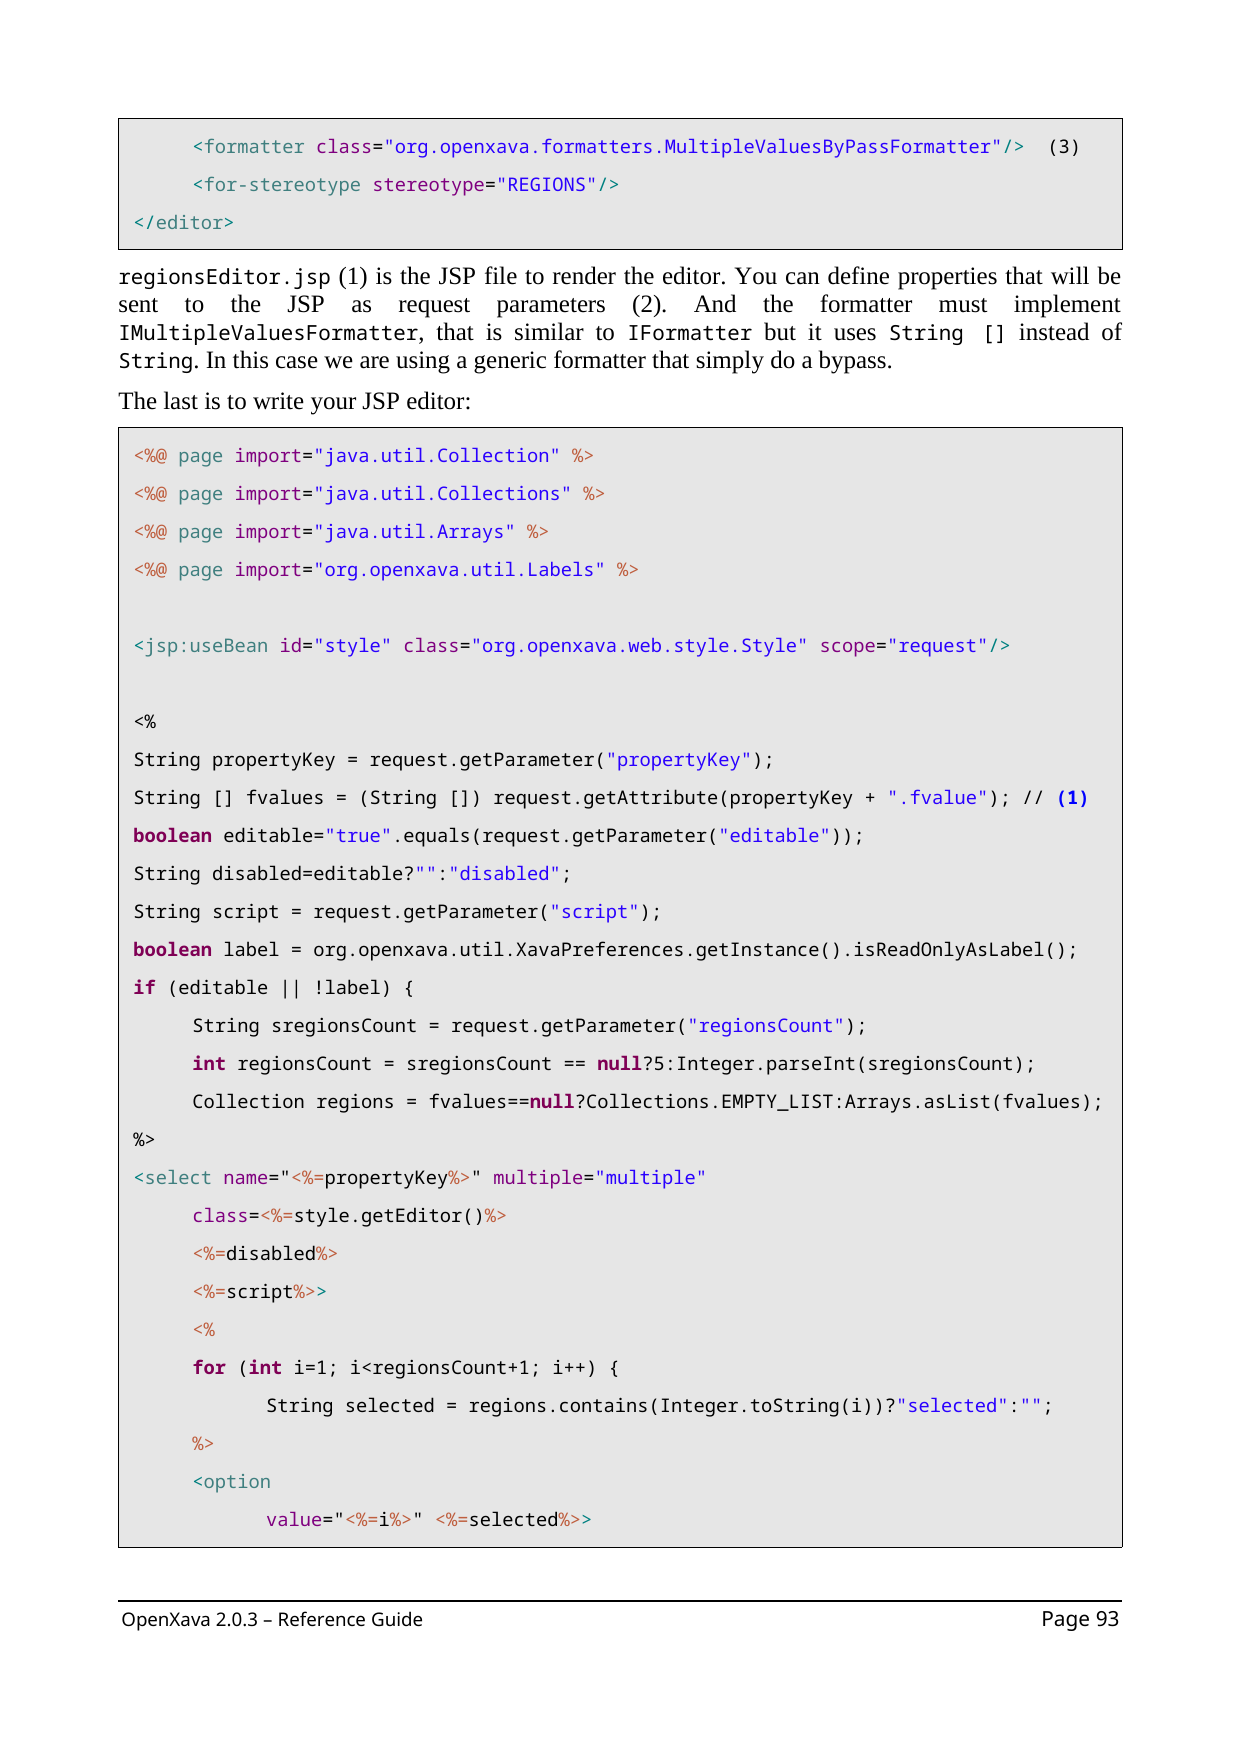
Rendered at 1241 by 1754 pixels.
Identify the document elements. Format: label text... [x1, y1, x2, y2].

text <%@ page import="java.util.Collections" %> [119, 465, 1122, 503]
text <%@ page import="java.util.Collection" %> [119, 428, 1122, 465]
text <jsp:useBean id="style" class="org.openxava.web.style.Style" scope="request"/> [119, 617, 1122, 655]
text <%@ page import="org.openxava.util.Labels" %> [119, 541, 1122, 579]
text String sregionsCount = request.getParameter("regionsCount"); [119, 997, 1122, 1035]
text <option [119, 1454, 1122, 1492]
text <formatter class="org.openxava.formatters.MultipleValuesByPassFormatter"/> (3) [119, 119, 1122, 156]
text class=<%=style.getEditor()%> [119, 1187, 1122, 1226]
text String propertyKey = request.getParameter("propertyKey"); [119, 731, 1122, 769]
text String script = request.getParameter("script"); [119, 883, 1122, 921]
text String [] fvalues = (String []) request.getAttribute(propertyKey + ".fvalue"); // (1) [119, 769, 1122, 807]
text The last is to write your JSP editor: [118, 387, 1122, 414]
text <%@ page import="java.util.Arrays" %> [119, 503, 1122, 541]
text </editor> [119, 194, 1122, 249]
text <%=disabled%> [119, 1226, 1122, 1263]
text <for-stereotype stereotype="REGIONS"/> [119, 156, 1122, 194]
text regionsEditor.jsp (1) is the JSP file to render the editor. You can define properties that will be sent to the JSP as request parameters (2). And the formatter must implement IMultipleValuesFormatter, that is similar to IFormatter but it uses String [] instead of String. In this case we are using a generic formatter that simply do a bypass. [118, 262, 1122, 374]
text if (editable || !label) { [119, 959, 1122, 997]
text <% [119, 1302, 1122, 1339]
text <% [119, 693, 1122, 731]
text int regionsCount = sregionsCount == null?5:Integer.parseInt(sregionsCount); [119, 1035, 1122, 1073]
text Collection regions = fvalues==null?Collections.EMPTY_LIST:Arrays.asList(fvalues); [119, 1073, 1122, 1111]
text boolean editable="true".equals(request.getParameter("editable")); [119, 807, 1122, 845]
text value="<%=i%>" <%=selected%>> [119, 1492, 1122, 1547]
text %> [119, 1416, 1122, 1454]
text boolean label = org.openxava.util.XavaPreferences.getInstance().isReadOnlyAsLabel(); [119, 921, 1122, 959]
text String selected = regions.contains(Integer.toString(i))?"selected":""; [119, 1378, 1122, 1416]
text %> [119, 1111, 1122, 1149]
text <select name="<%=propertyKey%>" multiple="multiple" [119, 1149, 1122, 1187]
text for (int i=1; i<regionsCount+1; i++) { [119, 1339, 1122, 1378]
text <%=script%>> [119, 1263, 1122, 1302]
text String disabled=editable?"":"disabled"; [119, 845, 1122, 883]
